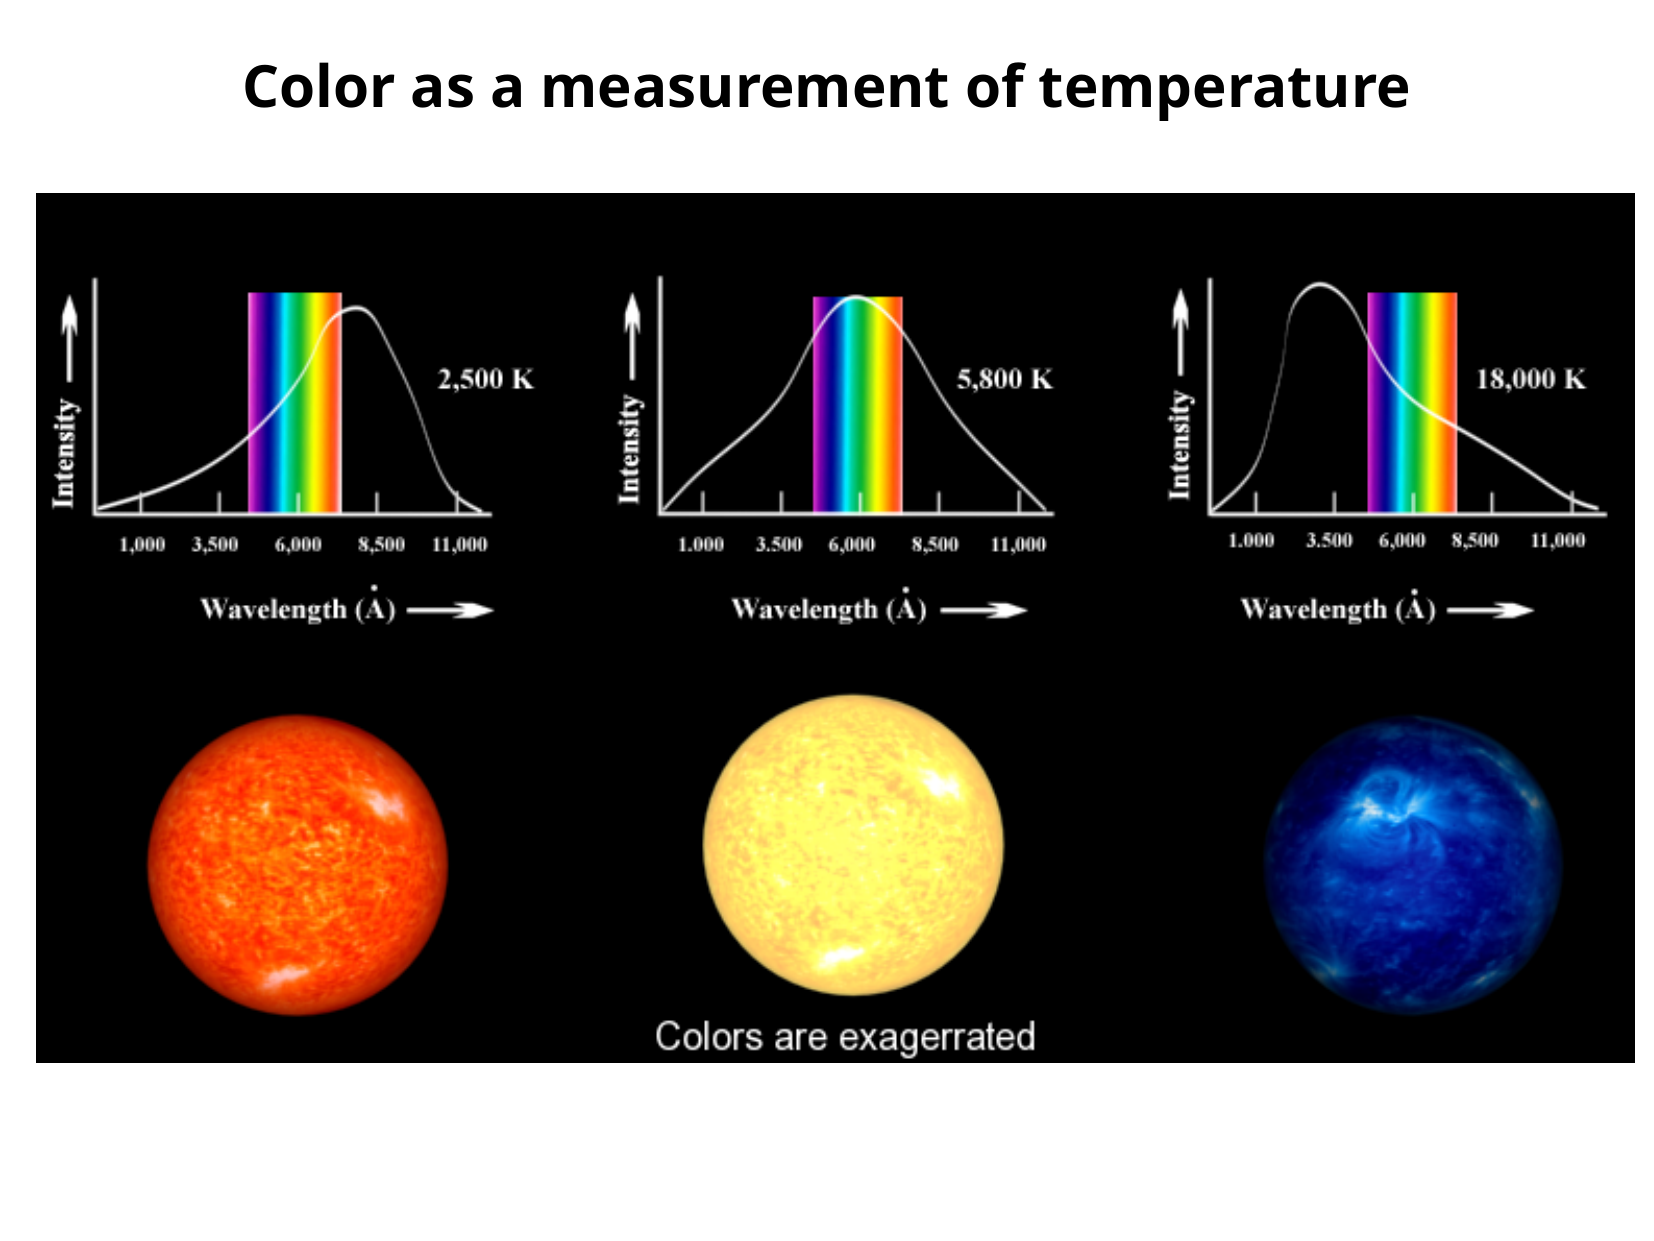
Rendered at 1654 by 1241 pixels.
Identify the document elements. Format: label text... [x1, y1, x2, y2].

picture [36, 193, 1635, 1063]
text_box Color as a measurement of temperature [0, 37, 1654, 121]
